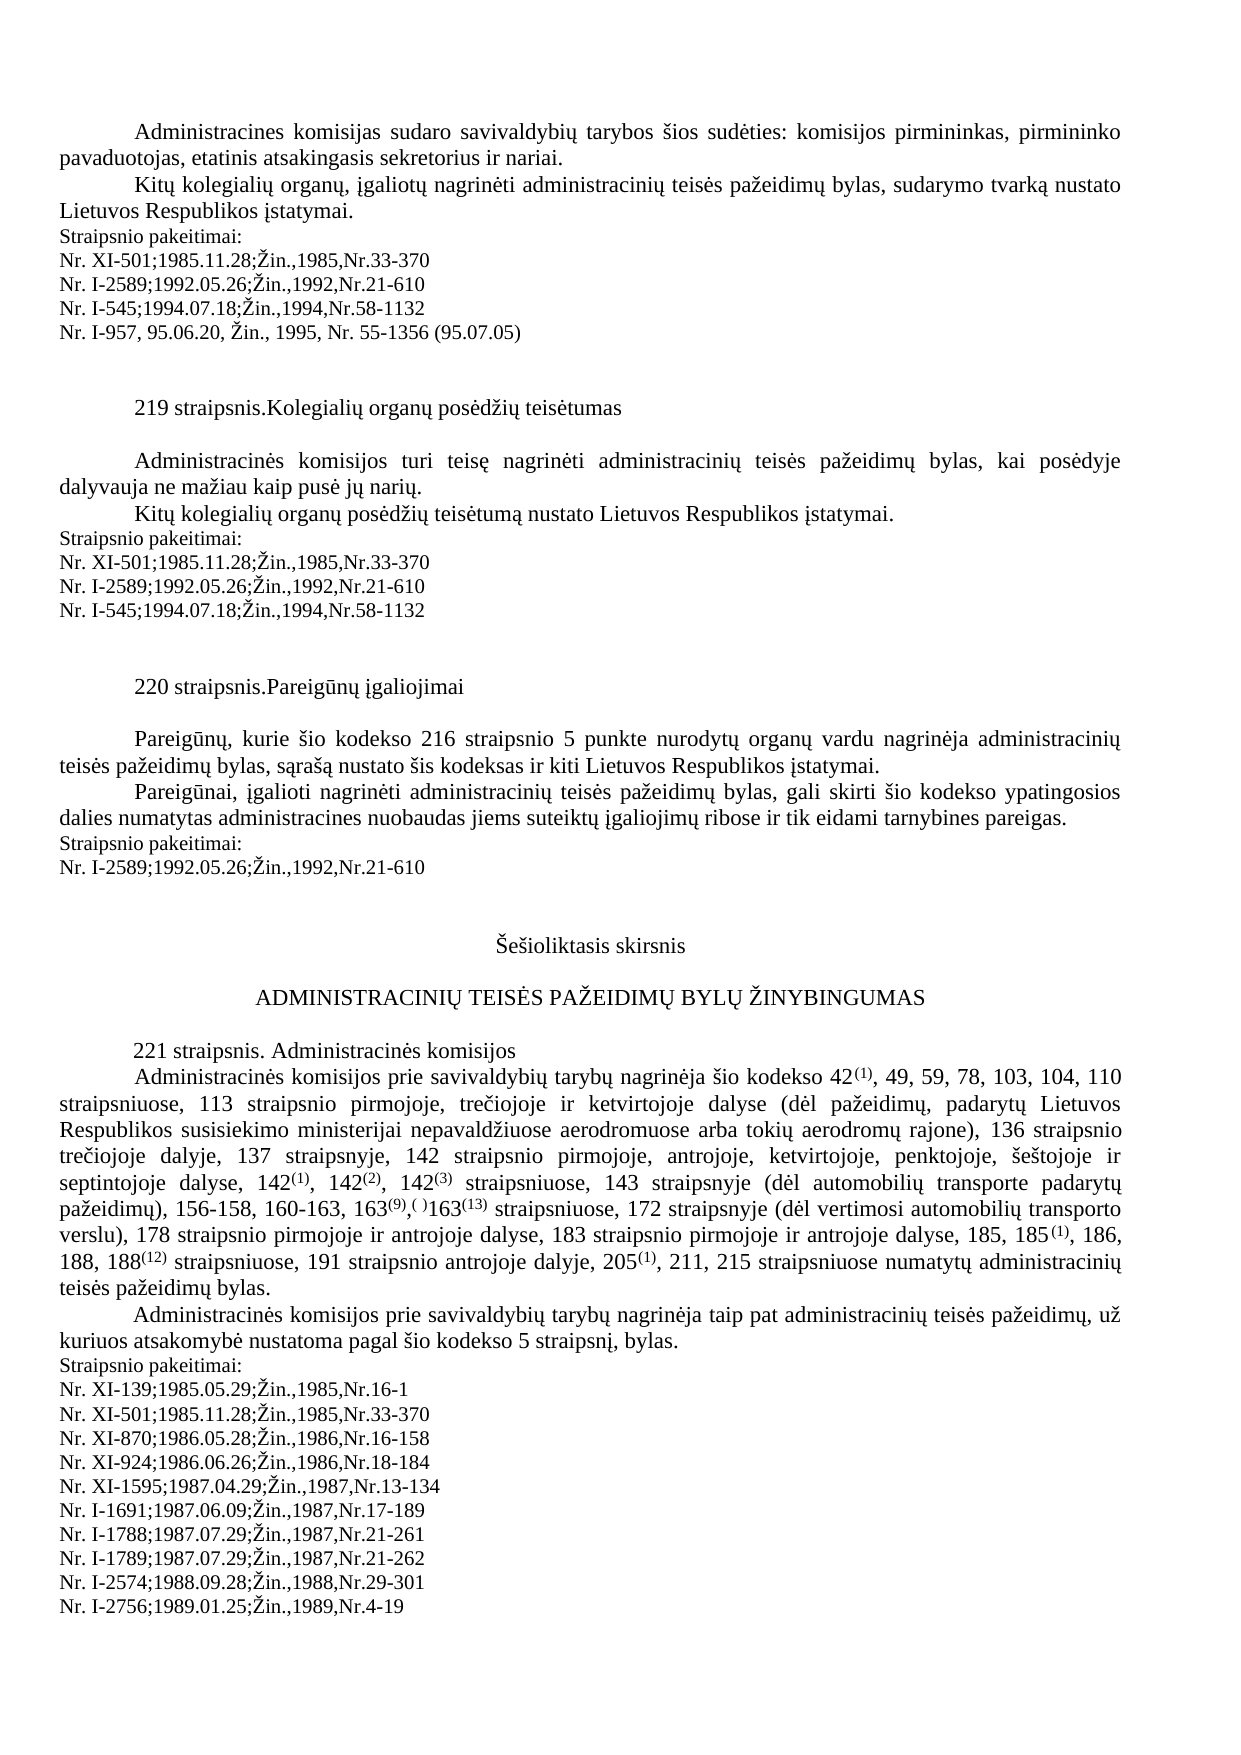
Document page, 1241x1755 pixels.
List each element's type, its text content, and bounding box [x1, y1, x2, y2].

text Nr. I-1691;1987.06.09;Žin.,1987,Nr.17-189 [59, 1498, 1122, 1522]
text Pareigūnų, kurie šio kodekso 216 straipsnio 5 punkte nurodytų organų vardu nagrinėja administracinių teisės pažeidimų bylas, sąrašą nustato šis kodeksas ir kiti Lietuvos Respublikos įstatymai. [59, 725, 1122, 778]
text Nr. XI-501;1985.11.28;Žin.,1985,Nr.33-370 [59, 248, 1122, 272]
text Administracinės komisijos turi teisę nagrinėti administracinių teisės pažeidimų bylas, kai posėdyje dalyvauja ne mažiau kaip pusė jų narių. [59, 447, 1122, 500]
text ADMINISTRACINIŲ TEISĖS PAŽEIDIMŲ BYLŲ ŽINYBINGUMAS [59, 984, 1122, 1011]
text Straipsnio pakeitimai: [59, 526, 1122, 550]
text Straipsnio pakeitimai: [59, 1353, 1122, 1377]
text Nr. XI-870;1986.05.28;Žin.,1986,Nr.16-158 [59, 1426, 1122, 1449]
text Straipsnio pakeitimai: [59, 831, 1122, 855]
text Nr. I-2574;1988.09.28;Žin.,1988,Nr.29-301 [59, 1570, 1122, 1594]
text 221 straipsnis. Administracinės komisijos [59, 1037, 1122, 1063]
text Nr. I-1789;1987.07.29;Žin.,1987,Nr.21-262 [59, 1546, 1122, 1570]
text 220 straipsnis.Pareigūnų įgaliojimai [59, 673, 1122, 699]
text Kitų kolegialių organų posėdžių teisėtumą nustato Lietuvos Respublikos įstatymai. [59, 500, 1122, 526]
text Nr. XI-924;1986.06.26;Žin.,1986,Nr.18-184 [59, 1449, 1122, 1474]
text Nr. I-2589;1992.05.26;Žin.,1992,Nr.21-610 [59, 272, 1122, 296]
text Nr. I-2756;1989.01.25;Žin.,1989,Nr.4-19 [59, 1594, 1122, 1618]
text Nr. I-545;1994.07.18;Žin.,1994,Nr.58-1132 [59, 598, 1122, 622]
text Nr. XI-501;1985.11.28;Žin.,1985,Nr.33-370 [59, 550, 1122, 574]
text Nr. I-2589;1992.05.26;Žin.,1992,Nr.21-610 [59, 574, 1122, 598]
text Nr. I-1788;1987.07.29;Žin.,1987,Nr.21-261 [59, 1522, 1122, 1546]
text Pareigūnai, įgalioti nagrinėti administracinių teisės pažeidimų bylas, gali skirti šio kodekso ypatingosios dalies numatytas administracines nuobaudas jiems suteiktų įgaliojimų ribose ir tik eidami tarnybines pareigas. [59, 778, 1122, 831]
text Kitų kolegialių organų, įgaliotų nagrinėti administracinių teisės pažeidimų bylas, sudarymo tvarką nustato Lietuvos Respublikos įstatymai. [59, 171, 1122, 223]
text Nr. I-545;1994.07.18;Žin.,1994,Nr.58-1132 [59, 296, 1122, 320]
text Šešioliktasis skirsnis [59, 932, 1122, 958]
text Nr. I-957, 95.06.20, Žin., 1995, Nr. 55-1356 (95.07.05) [59, 320, 1122, 344]
text Straipsnio pakeitimai: [59, 223, 1122, 248]
text Nr. XI-501;1985.11.28;Žin.,1985,Nr.33-370 [59, 1401, 1122, 1426]
text Administracinės komisijos prie savivaldybių tarybų nagrinėja taip pat administracinių teisės pažeidimų, už kuriuos atsakomybė nustatoma pagal šio kodekso 5 straipsnį, bylas. [59, 1301, 1122, 1353]
text Administracines komisijas sudaro savivaldybių tarybos šios sudėties: komisijos pirmininkas, pirmininko pavaduotojas, etatinis atsakingasis sekretorius ir nariai. [59, 118, 1122, 171]
text Nr. XI-1595;1987.04.29;Žin.,1987,Nr.13-134 [59, 1474, 1122, 1498]
text 219 straipsnis.Kolegialių organų posėdžių teisėtumas [59, 394, 1122, 421]
text Nr. I-2589;1992.05.26;Žin.,1992,Nr.21-610 [59, 855, 1122, 879]
text Nr. XI-139;1985.05.29;Žin.,1985,Nr.16-1 [59, 1377, 1122, 1401]
text Administracinės komisijos prie savivaldybių tarybų nagrinėja šio kodekso 42(1), 49, 59, 78, 103, 104, 110 straipsniuose, 113 straipsnio pirmojoje, trečiojoje ir ketvirtojoje dalyse (dėl pažeidimų, padarytų Lietuvos Respublikos susisiekimo ministerijai nepavaldžiuose aerodromuose arba tokių aerodromų rajone), 136 straipsnio trečiojoje dalyje, 137 straipsnyje, 142 straipsnio pirmojoje, antrojoje, ketvirtojoje, penktojoje, šeštojoje ir septintojoje dalyse, 142(1), 142(2), 142(3) straipsniuose, 143 straipsnyje (dėl automobilių transporte padarytų pažeidimų), 156-158, 160-163, 163(9),( )163(13) straipsniuose, 172 straipsnyje (dėl vertimosi automobilių transporto verslu), 178 straipsnio pirmojoje ir antrojoje dalyse, 183 straipsnio pirmojoje ir antrojoje dalyse, 185, 185(1), 186, 188, 188(12) straipsniuose, 191 straipsnio antrojoje dalyje, 205(1), 211, 215 straipsniuose numatytų administracinių teisės pažeidimų bylas. [59, 1063, 1122, 1301]
